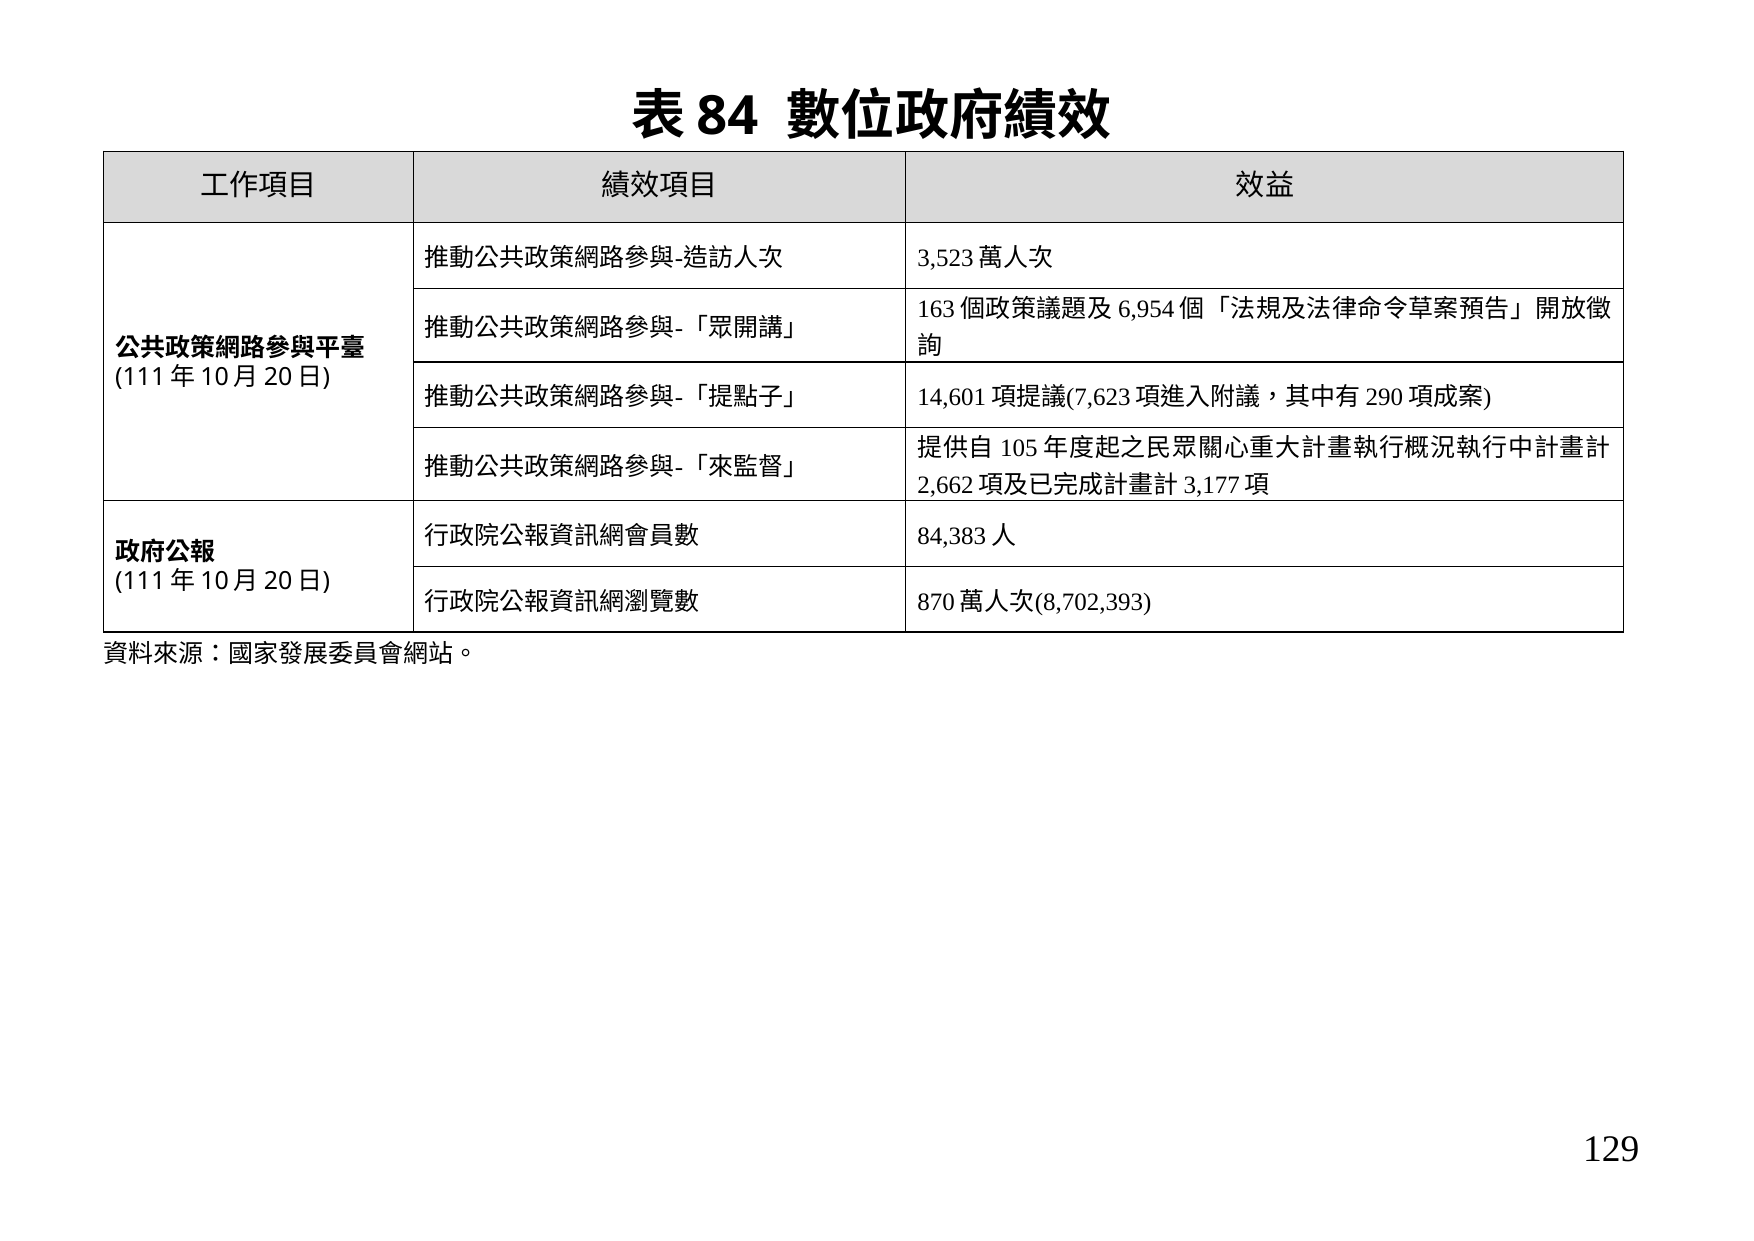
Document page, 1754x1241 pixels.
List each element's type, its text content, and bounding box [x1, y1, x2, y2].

table_cell 84,383人 [906, 501, 1623, 566]
table_cell 推動公共政策網路參與-「眾開講」 [414, 289, 905, 361]
table_cell 政府公報 (111年10月20日) [104, 501, 413, 631]
table_cell 行政院公報資訊網會員數 [414, 501, 905, 566]
table_header 工作項目 [104, 152, 413, 222]
table_cell 推動公共政策網路參與-「來監督」 [414, 428, 905, 500]
table_cell 14,601項提議(7,623項進入附議，其中有290項成案) [906, 363, 1623, 427]
table_cell 行政院公報資訊網瀏覽數 [414, 567, 905, 631]
table_cell 推動公共政策網路參與-造訪人次 [414, 223, 905, 288]
table_cell 推動公共政策網路參與-「提點子」 [414, 363, 905, 427]
table_header 績效項目 [414, 152, 905, 222]
table_header 效益 [906, 152, 1623, 222]
table_cell 870萬人次(8,702,393) [906, 567, 1623, 631]
table_cell 提供自105年度起之民眾關心重大計畫執行概況執行中計畫計2,662項及已完成計畫計3,177項 [906, 428, 1623, 500]
text 資料來源：國家發展委員會網站。 [103, 632, 1639, 670]
table_cell 163個政策議題及6,954個「法規及法律命令草案預告」開放徵詢 [906, 289, 1623, 361]
subtitle 表84 數位政府績效 [103, 76, 1639, 151]
table_cell 公共政策網路參與平臺 (111年10月20日) [104, 223, 413, 500]
table_cell 3,523萬人次 [906, 223, 1623, 288]
